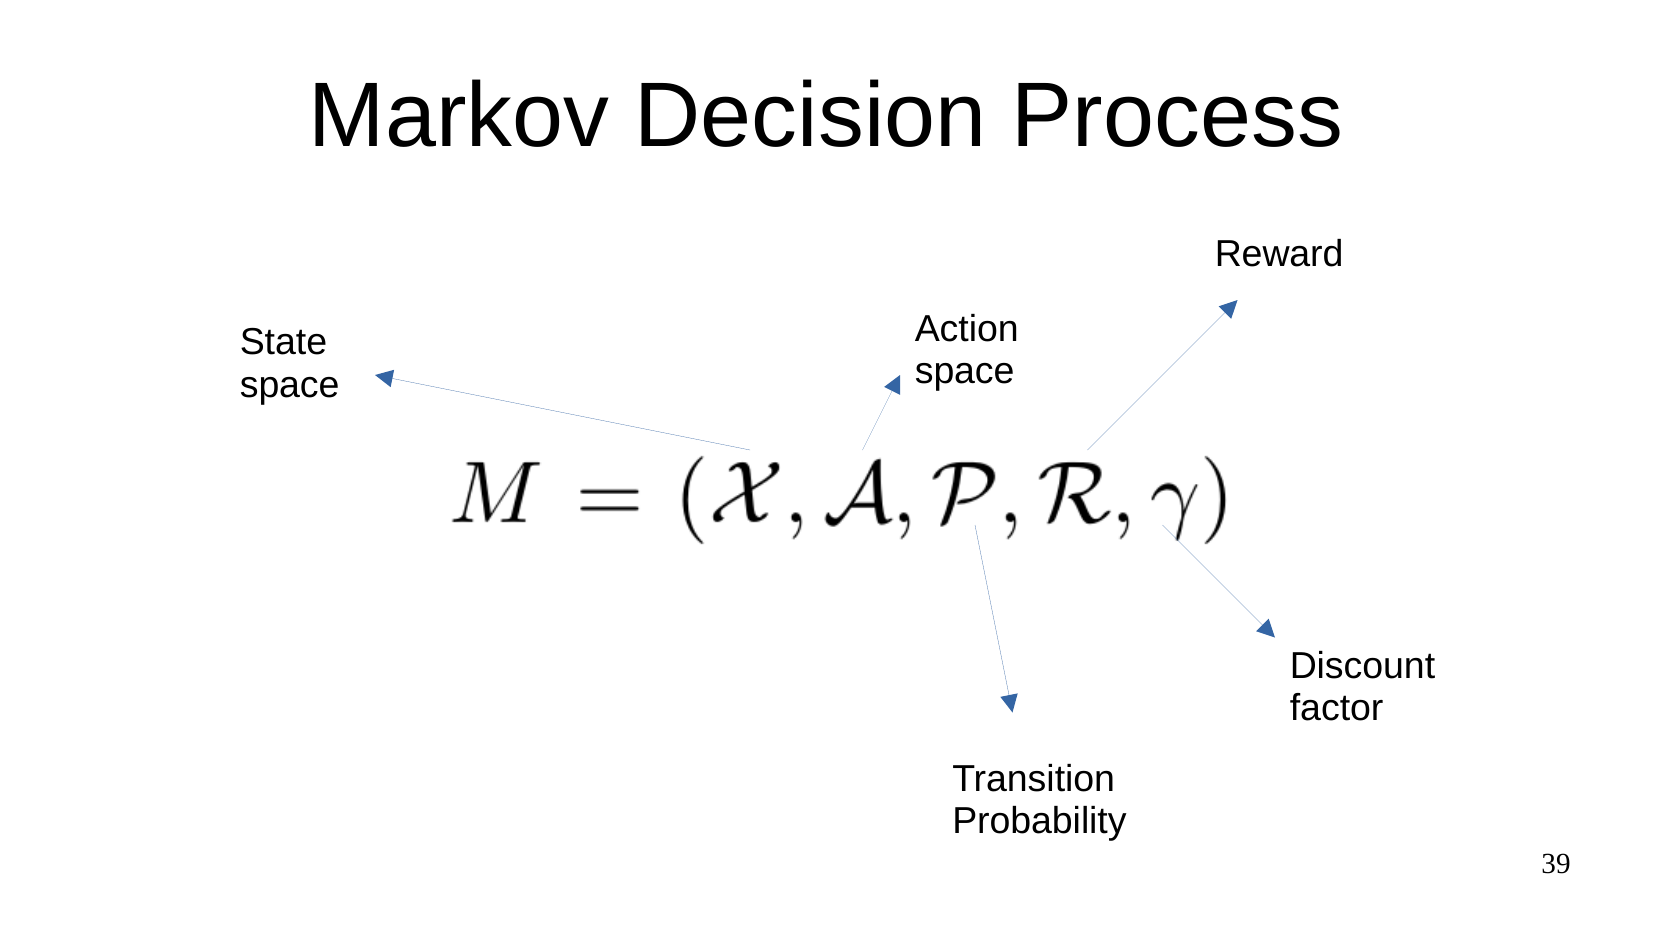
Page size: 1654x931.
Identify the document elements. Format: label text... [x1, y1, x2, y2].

picture [446, 425, 1238, 563]
text_box Transition Probability [937, 750, 1163, 849]
text_box Discount factor [1275, 637, 1463, 774]
text_box Action space [900, 300, 1051, 399]
title Markov Decision Process [82, 37, 1571, 193]
text_box State space [225, 313, 376, 413]
text_box Reward [1200, 225, 1388, 301]
